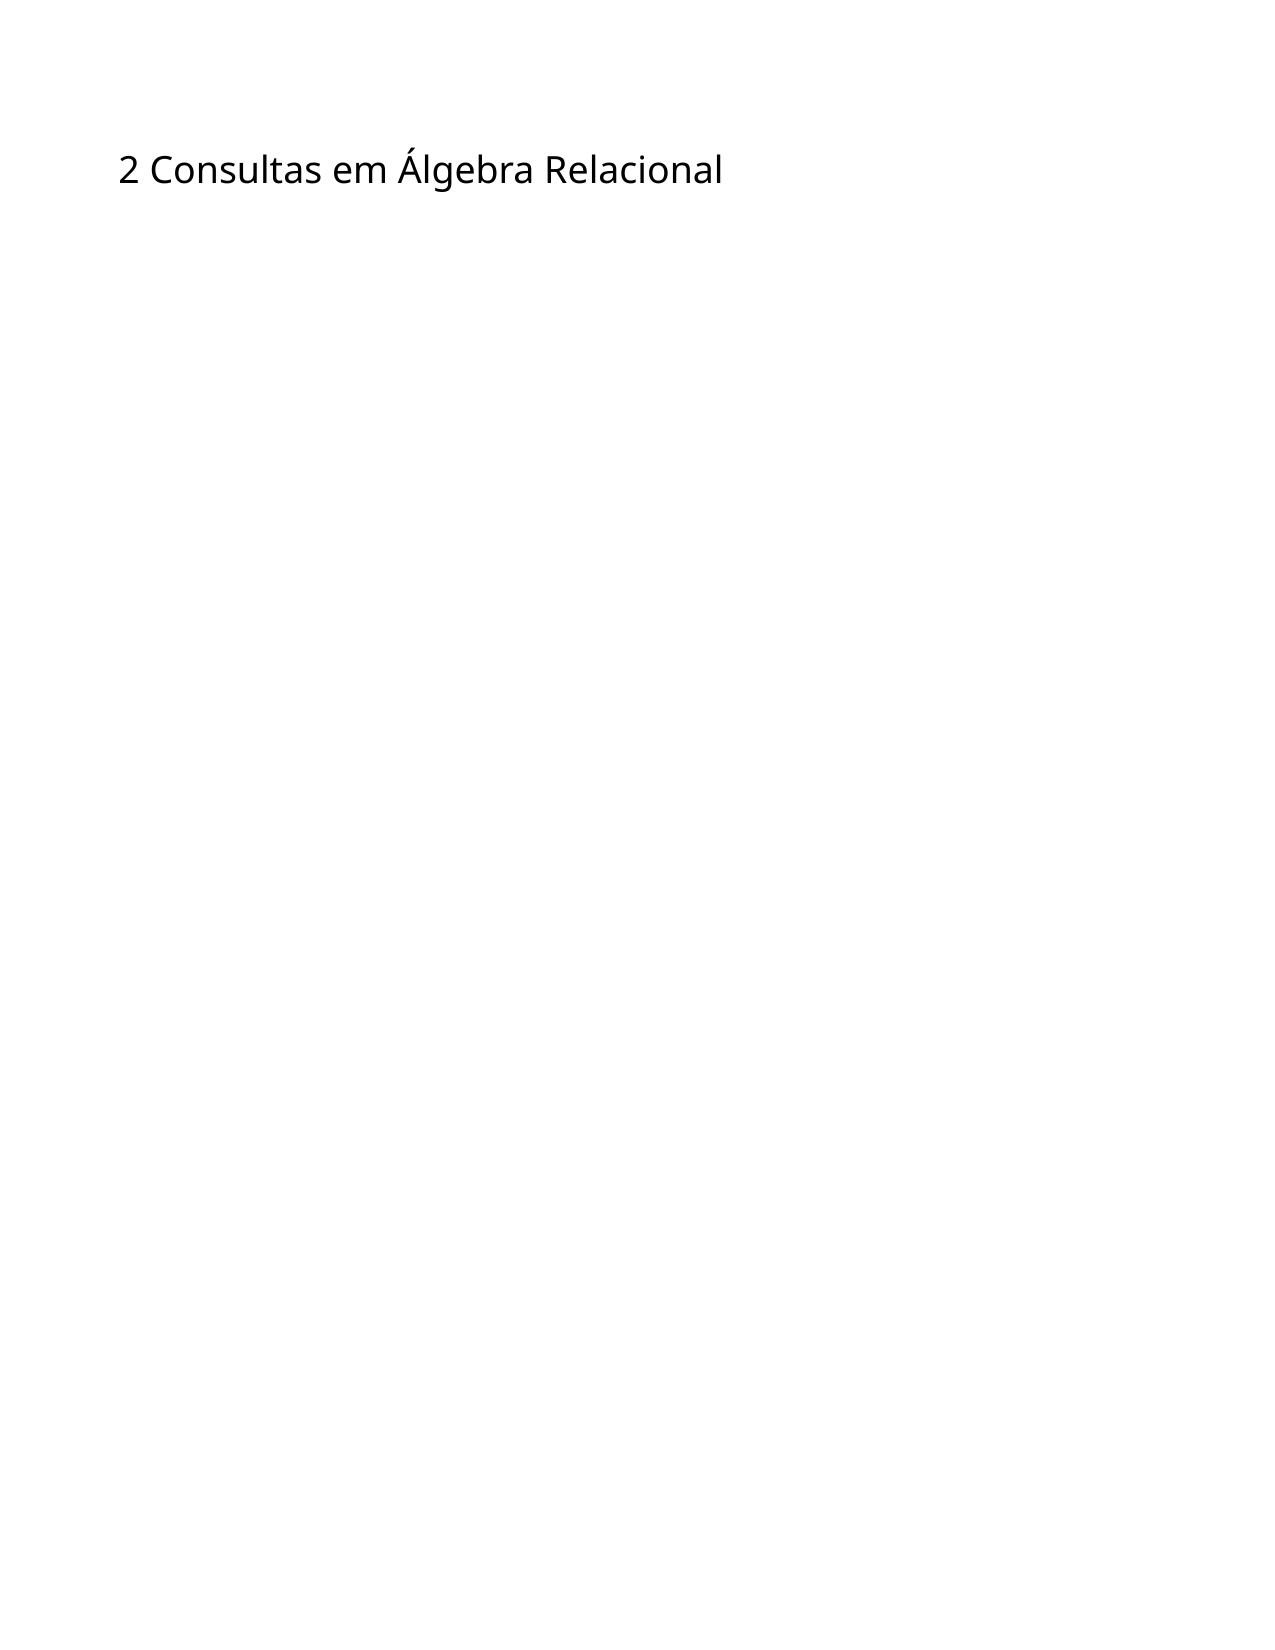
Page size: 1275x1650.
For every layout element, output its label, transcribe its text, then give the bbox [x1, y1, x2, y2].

subtitle 2 Consultas em Álgebra Relacional [118, 143, 1157, 194]
